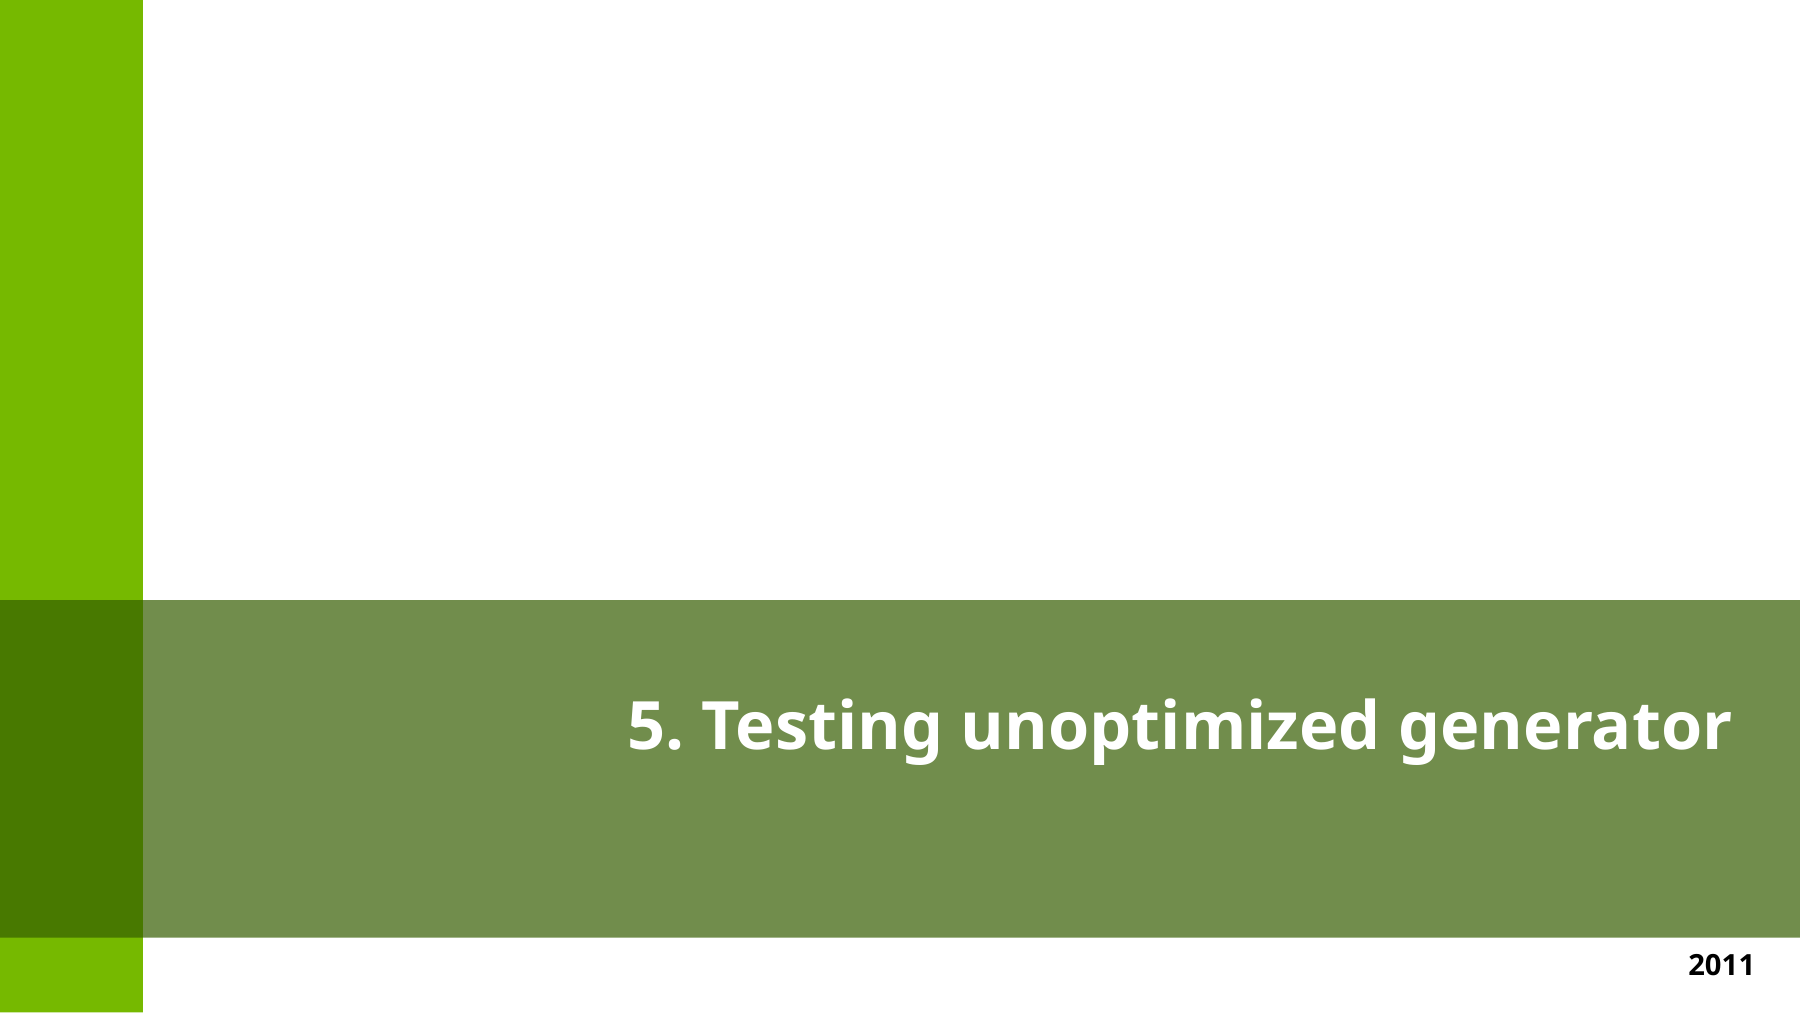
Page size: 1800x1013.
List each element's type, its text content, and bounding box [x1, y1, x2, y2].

text_box 5. Testing unoptimized generator [0, 600, 1800, 938]
